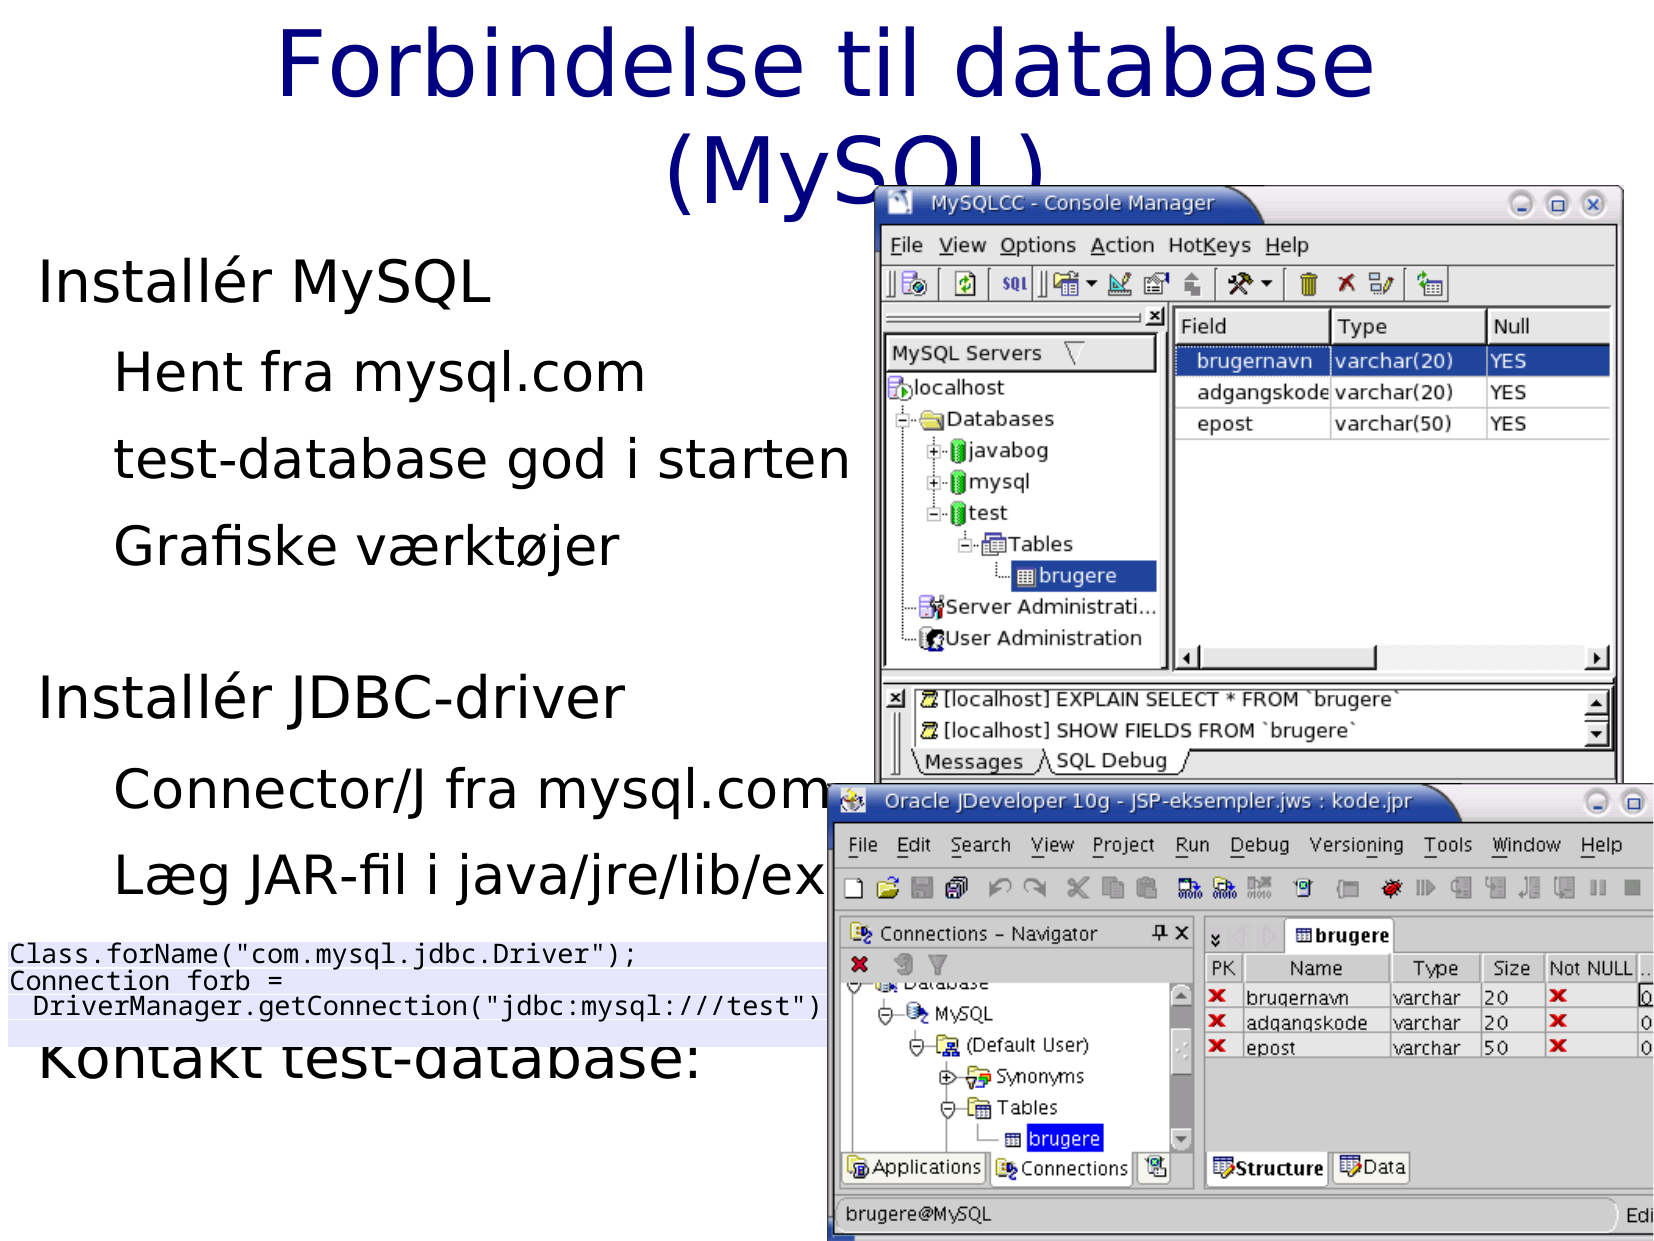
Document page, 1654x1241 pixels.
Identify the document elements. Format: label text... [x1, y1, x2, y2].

title Forbindelse til database (MySQL) [119, 10, 1534, 225]
list Installér MySQL Hent fra mysql.com test-database god i starten Grafiske værktøjer Installér JDBC-driver Connector/J fra mysql.com Læg JAR-fil i java/jre/lib/ext/ Kontakt test-database: [19, 248, 874, 942]
chart [7, 942, 827, 1241]
picture [827, 185, 1654, 1241]
